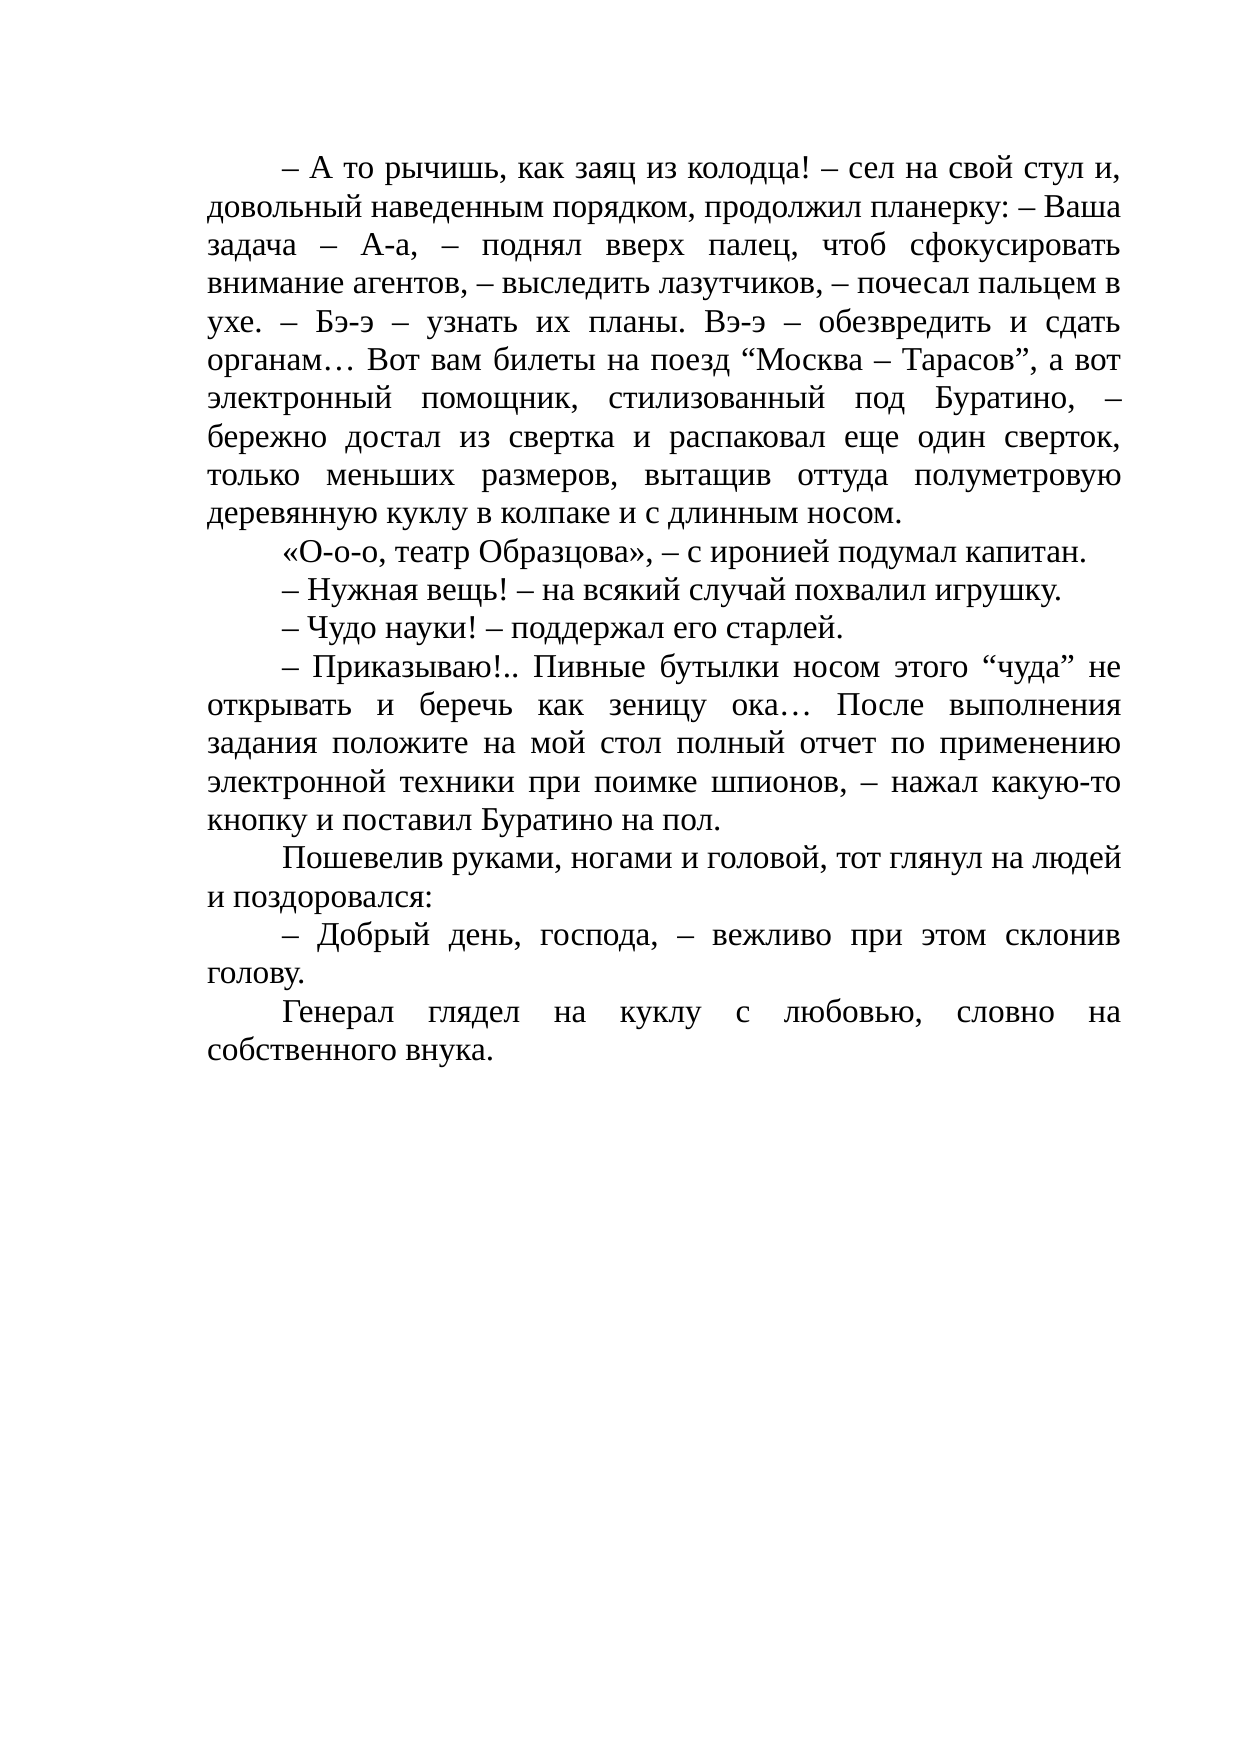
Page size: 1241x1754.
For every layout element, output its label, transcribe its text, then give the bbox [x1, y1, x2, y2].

subtitle Генерал глядел на куклу с любовью, словно на собственного внука. [207, 991, 1122, 1068]
subtitle – Чудо науки! – поддержал его старлей. [207, 608, 1122, 646]
subtitle – А то рычишь, как заяц из колодца! – сел на свой стул и, довольный наведенным порядком, продолжил планерку: – Ваша задача – А-а, – поднял вверх палец, чтоб сфокусировать внимание агентов, – выследить лазутчиков, – почесал пальцем в ухе. – Бэ-э – узнать их планы. Вэ-э – обезвредить и сдать органам… Вот вам билеты на поезд “Москва – Тарасов”, а вот электронный помощник, стилизованный под Буратино, – бережно достал из свертка и распаковал еще один сверток, только меньших размеров, вытащив оттуда полуметровую деревянную куклу в колпаке и с длинным носом. [207, 148, 1122, 531]
subtitle «О-о-о, театр Образцова», – с иронией подумал капитан. [207, 531, 1122, 569]
subtitle – Приказываю!.. Пивные бутылки носом этого “чуда” не открывать и беречь как зеницу ока… После выполнения задания положите на мой стол полный отчет по применению электронной техники при поимке шпионов, – нажал какую-то кнопку и поставил Буратино на пол. [207, 646, 1122, 838]
subtitle – Нужная вещь! – на всякий случай похвалил игрушку. [207, 569, 1122, 608]
subtitle Пошевелив руками, ногами и головой, тот глянул на людей и поздоровался: [207, 838, 1122, 914]
subtitle – Добрый день, господа, – вежливо при этом склонив голову. [207, 914, 1122, 991]
